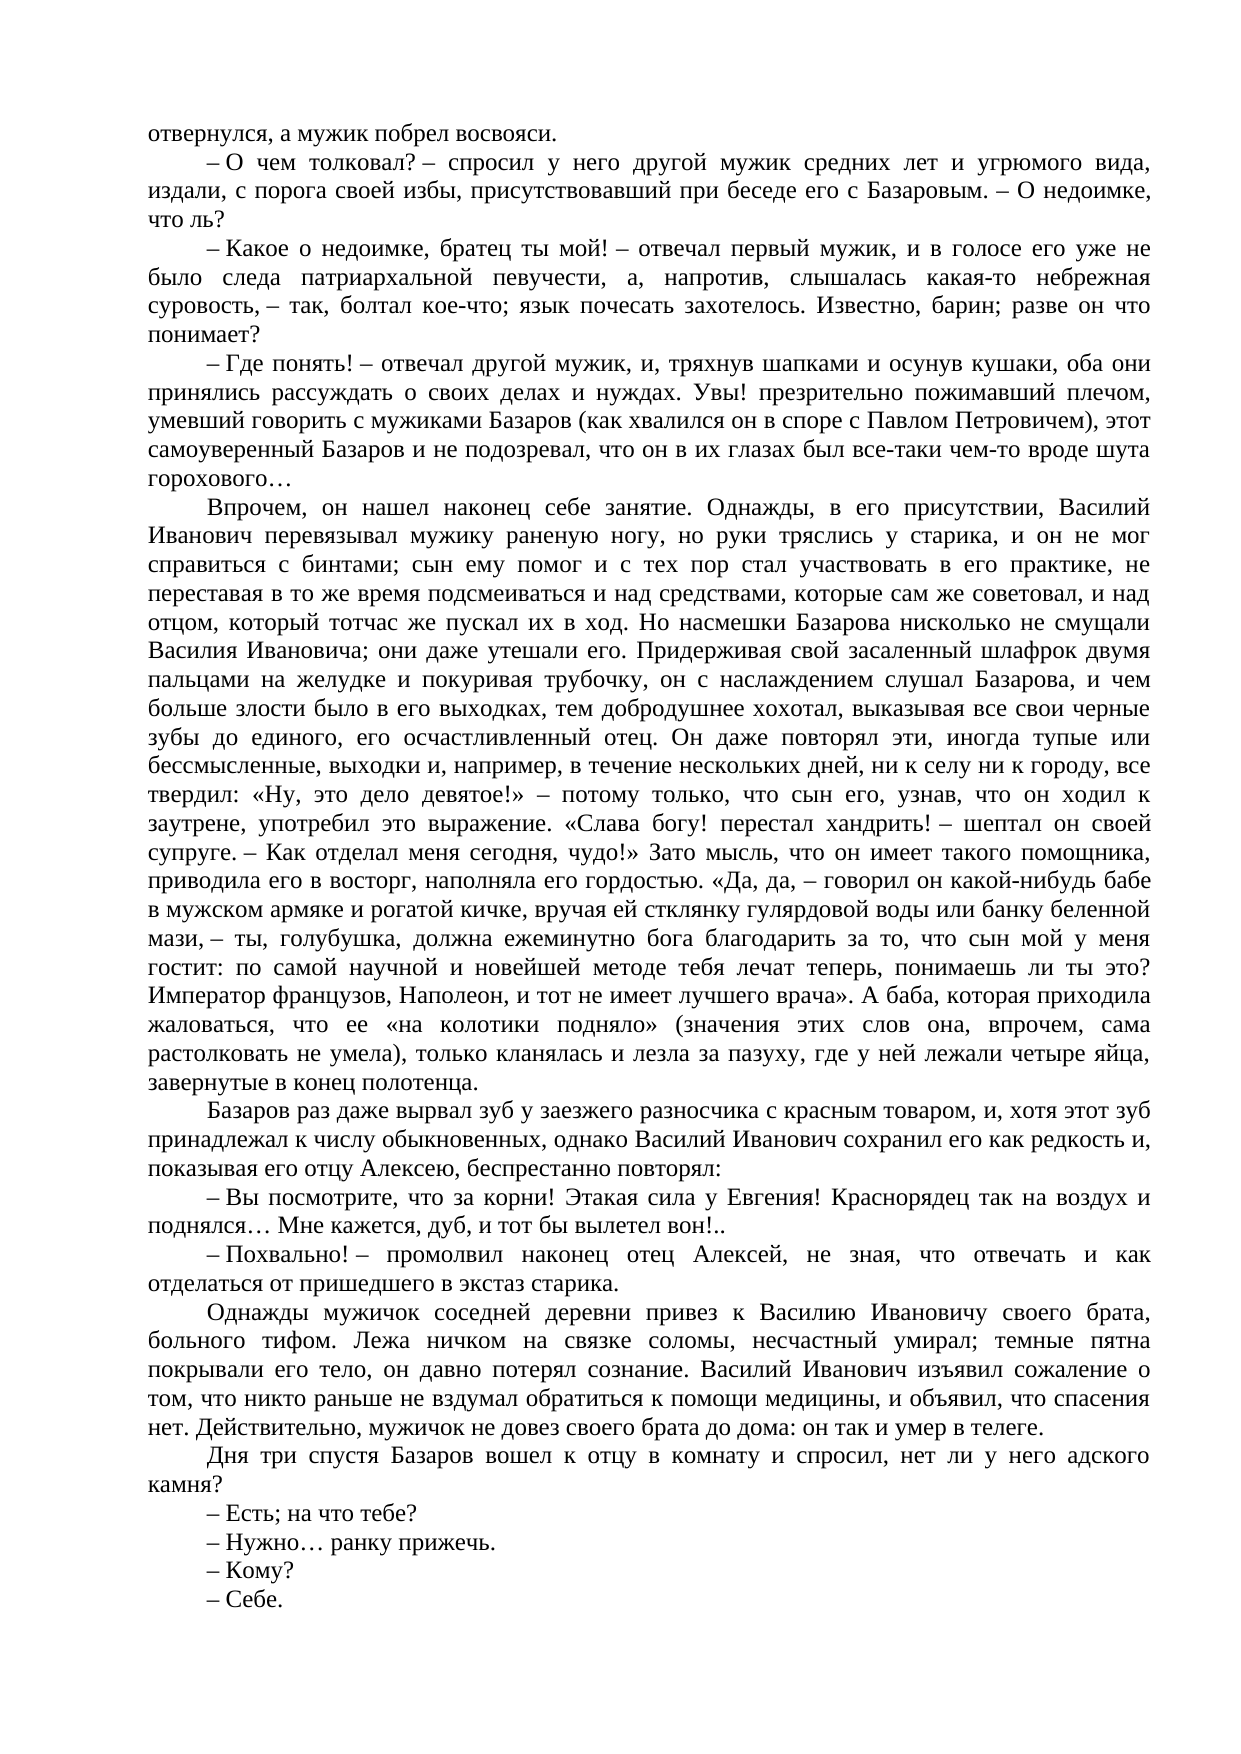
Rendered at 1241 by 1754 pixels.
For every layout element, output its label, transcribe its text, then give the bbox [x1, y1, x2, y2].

text – Нужно… ранку прижечь. [148, 1527, 1152, 1556]
text – Себе. [148, 1584, 1152, 1613]
text – Кому? [148, 1556, 1152, 1584]
text – Есть; на что тебе? [148, 1498, 1152, 1527]
text – Какое о недоимке, братец ты мой! – отвечал первый мужик, и в голосе его уже не было следа патриархальной певучести, а, напротив, слышалась какая-то небрежная суровость, – так, болтал кое-что; язык почесать захотелось. Известно, барин; разве он что понимает? [148, 233, 1152, 348]
text Впрочем, он нашел наконец себе занятие. Однажды, в его присутствии, Василий Иванович перевязывал мужику раненую ногу, но руки тряслись у старика, и он не мог справиться с бинтами; сын ему помог и с тех пор стал участвовать в его практике, не переставая в то же время подсмеиваться и над средствами, которые сам же советовал, и над отцом, который тотчас же пускал их в ход. Но насмешки Базарова нисколько не смущали Василия Ивановича; они даже утешали его. Придерживая свой засаленный шлафрок двумя пальцами на желудке и покуривая трубочку, он с наслаждением слушал Базарова, и чем больше злости было в его выходках, тем добродушнее хохотал, выказывая все свои черные зубы до единого, его осчастливленный отец. Он даже повторял эти, иногда тупые или бессмысленные, выходки и, например, в течение нескольких дней, ни к селу ни к городу, все твердил: «Ну, это дело девятое!» – потому только, что сын его, узнав, что он ходил к заутрене, употребил это выражение. «Слава богу! перестал хандрить! – шептал он своей супруге. – Как отделал меня сегодня, чудо!» Зато мысль, что он имеет такого помощника, приводила его в восторг, наполняла его гордостью. «Да, да, – говорил он какой-нибудь бабе в мужском армяке и рогатой кичке, вручая ей стклянку гулярдовой воды или банку беленной мази, – ты, голубушка, должна ежеминутно бога благодарить за то, что сын мой у меня гостит: по самой научной и новейшей методе тебя лечат теперь, понимаешь ли ты это? Император французов, Наполеон, и тот не имеет лучшего врача». А баба, которая приходила жаловаться, что ее «на колотики подняло» (значения этих слов она, впрочем, сама растолковать не умела), только кланялась и лезла за пазуху, где у ней лежали четыре яйца, завернутые в конец полотенца. [148, 492, 1152, 1096]
text – О чем толковал? – спросил у него другой мужик средних лет и угрюмого вида, издали, с порога своей избы, присутствовавший при беседе его с Базаровым. – О недоимке, что ль? [148, 147, 1152, 233]
text Однажды мужичок соседней деревни привез к Василию Ивановичу своего брата, больного тифом. Лежа ничком на связке соломы, несчастный умирал; темные пятна покрывали его тело, он давно потерял сознание. Василий Иванович изъявил сожаление о том, что никто раньше не вздумал обратиться к помощи медицины, и объявил, что спасения нет. Действительно, мужичок не довез своего брата до дома: он так и умер в телеге. [148, 1297, 1152, 1441]
text – Похвально! – промолвил наконец отец Алексей, не зная, что отвечать и как отделаться от пришедшего в экстаз старика. [148, 1239, 1152, 1297]
text отвернулся, а мужик побрел восвояси. [148, 118, 1152, 147]
text – Вы посмотрите, что за корни! Этакая сила у Евгения! Краснорядец так на воздух и поднялся… Мне кажется, дуб, и тот бы вылетел вон!.. [148, 1182, 1152, 1239]
text Дня три спустя Базаров вошел к отцу в комнату и спросил, нет ли у него адского камня? [148, 1441, 1152, 1498]
text Базаров раз даже вырвал зуб у заезжего разносчика с красным товаром, и, хотя этот зуб принадлежал к числу обыкновенных, однако Василий Иванович сохранил его как редкость и, показывая его отцу Алексею, беспрестанно повторял: [148, 1096, 1152, 1182]
text – Где понять! – отвечал другой мужик, и, тряхнув шапками и осунув кушаки, оба они принялись рассуждать о своих делах и нуждах. Увы! презрительно пожимавший плечом, умевший говорить с мужиками Базаров (как хвалился он в споре с Павлом Петровичем), этот самоуверенный Базаров и не подозревал, что он в их глазах был все-таки чем-то вроде шута горохового… [148, 348, 1152, 492]
